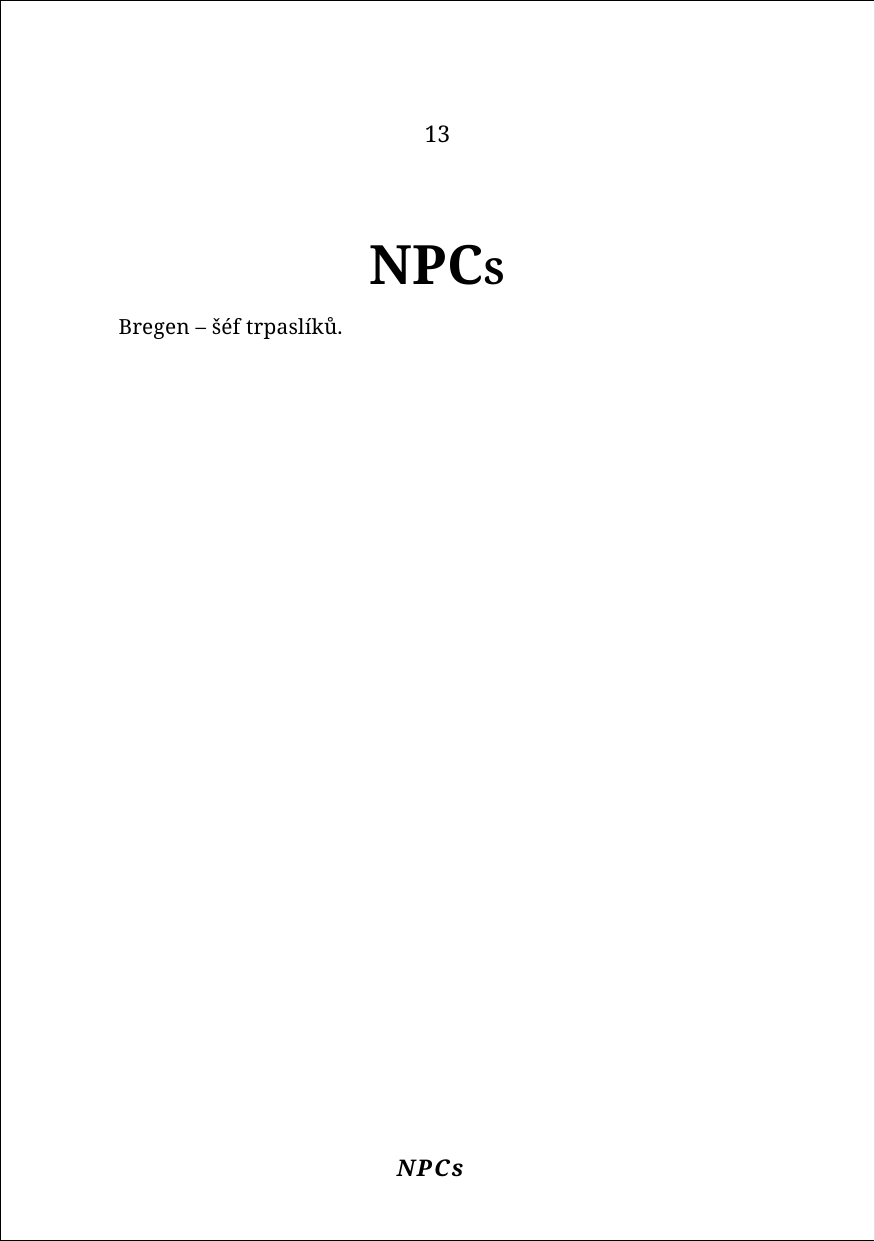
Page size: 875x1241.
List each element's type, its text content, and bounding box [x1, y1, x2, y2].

subtitle NPCs [118, 226, 756, 300]
text Bregen – šéf trpaslíků. [118, 312, 756, 340]
